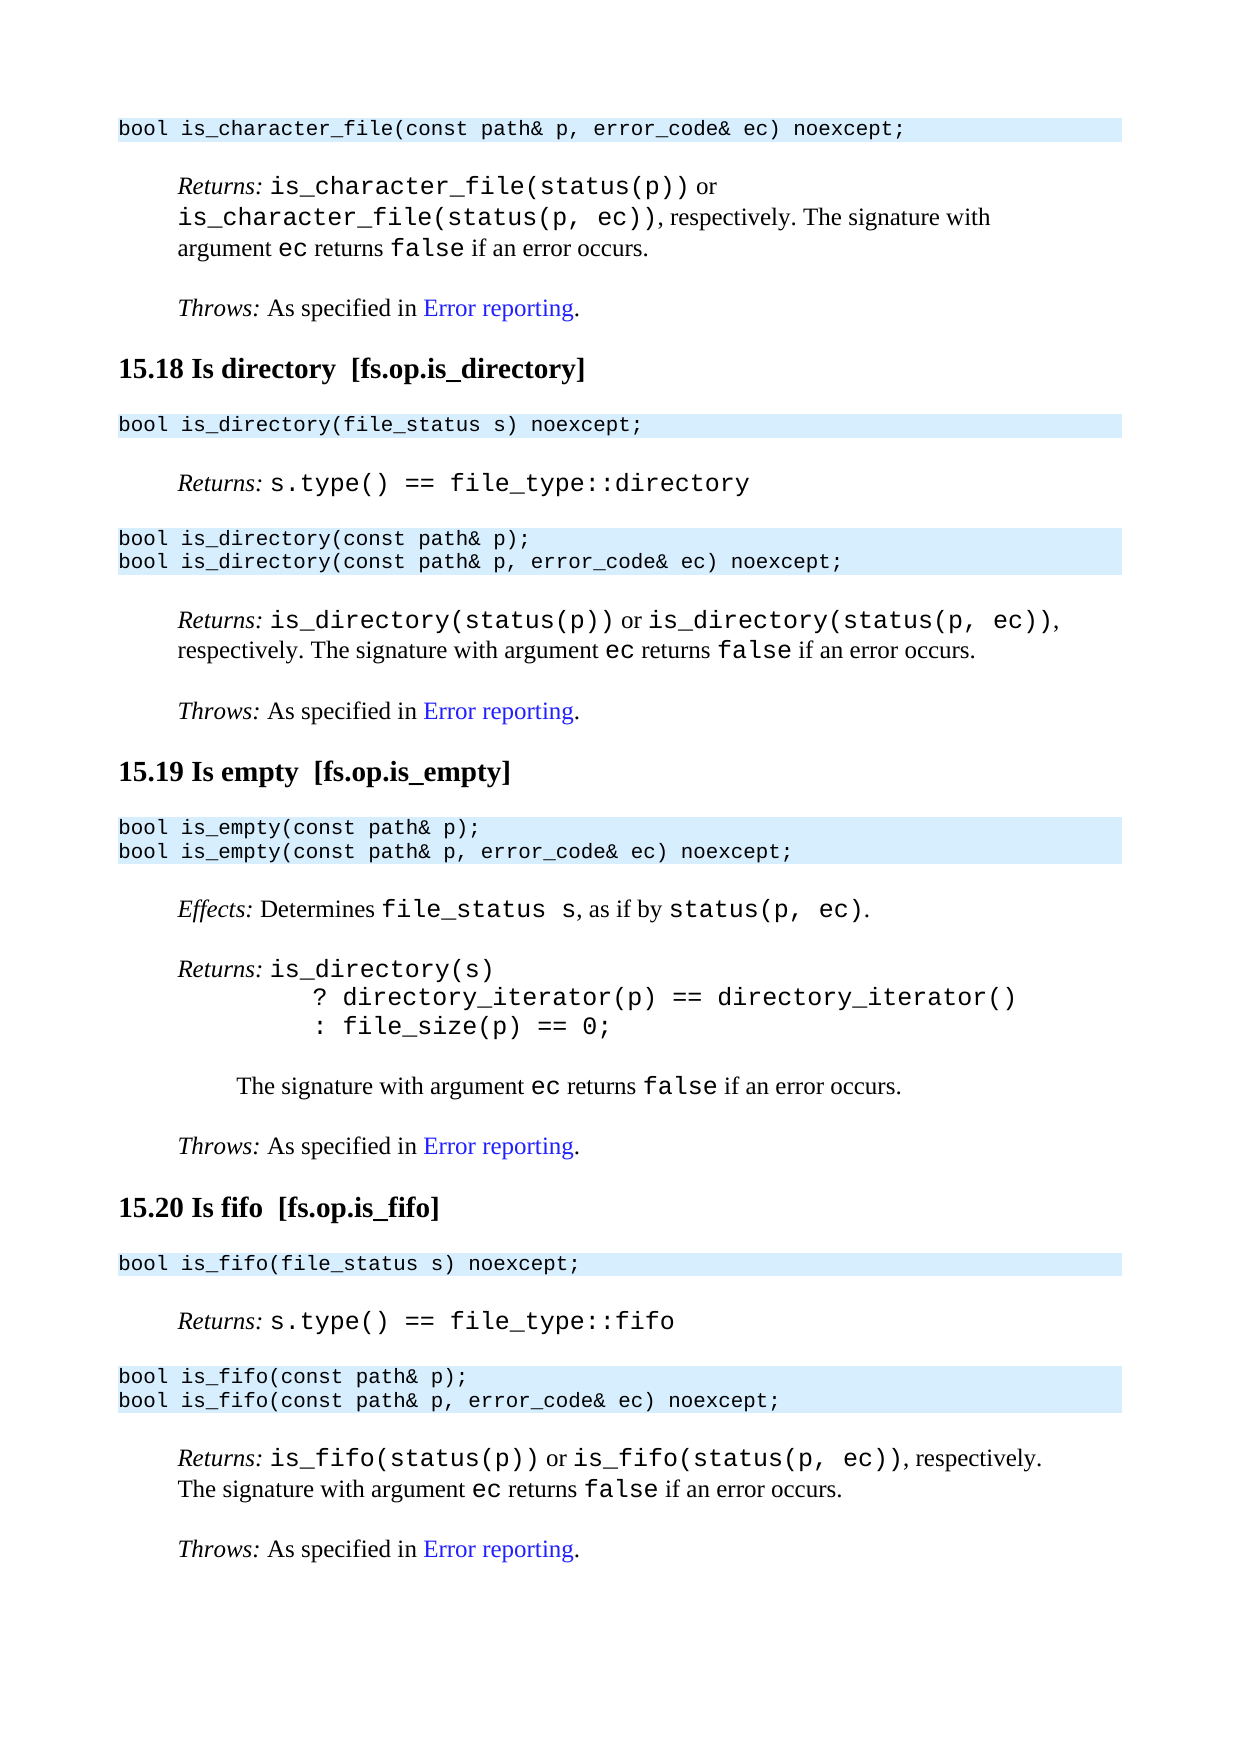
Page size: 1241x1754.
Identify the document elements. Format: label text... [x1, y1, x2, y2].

text bool is_empty(const path& p); [118, 817, 1122, 841]
text Returns: is_directory(s) ? directory_iterator(p) == directory_iterator() : file_size(p) == 0; [177, 954, 1063, 1042]
text Effects: Determines file_status s, as if by status(p, ec). [177, 894, 1063, 925]
text Throws: As specified in Error reporting. [177, 696, 1063, 724]
text bool is_directory(const path& p); [118, 528, 1122, 552]
text bool is_directory(file_status s) noexcept; [118, 414, 1122, 438]
text Throws: As specified in Error reporting. [177, 1534, 1063, 1563]
text Returns: is_character_file(status(p)) or is_character_file(status(p, ec)), respectively. The signature with argument ec returns false if an error occurs. [177, 171, 1063, 264]
subtitle 15.18 Is directory [fs.op.is_directory] [118, 351, 1122, 385]
text bool is_character_file(const path& p, error_code& ec) noexcept; [118, 118, 1122, 142]
text Returns: s.type() == file_type::directory [177, 468, 1063, 498]
text bool is_fifo(file_status s) noexcept; [118, 1253, 1122, 1276]
text bool is_directory(const path& p, error_code& ec) noexcept; [118, 552, 1122, 575]
text Throws: As specified in Error reporting. [177, 1131, 1063, 1160]
subtitle 15.19 Is empty [fs.op.is_empty] [118, 754, 1122, 788]
text Returns: is_directory(status(p)) or is_directory(status(p, ec)), respectively. The signature with argument ec returns false if an error occurs. [177, 605, 1063, 666]
text bool is_fifo(const path& p); [118, 1366, 1122, 1390]
text bool is_empty(const path& p, error_code& ec) noexcept; [118, 841, 1122, 864]
text bool is_fifo(const path& p, error_code& ec) noexcept; [118, 1390, 1122, 1413]
subtitle 15.20 Is fifo [fs.op.is_fifo] [118, 1190, 1122, 1223]
text Returns: s.type() == file_type::fifo [177, 1306, 1063, 1337]
text Returns: is_fifo(status(p)) or is_fifo(status(p, ec)), respectively. The signature with argument ec returns false if an error occurs. [177, 1443, 1063, 1504]
text The signature with argument ec returns false if an error occurs. [236, 1071, 1004, 1102]
text Throws: As specified in Error reporting. [177, 293, 1063, 322]
